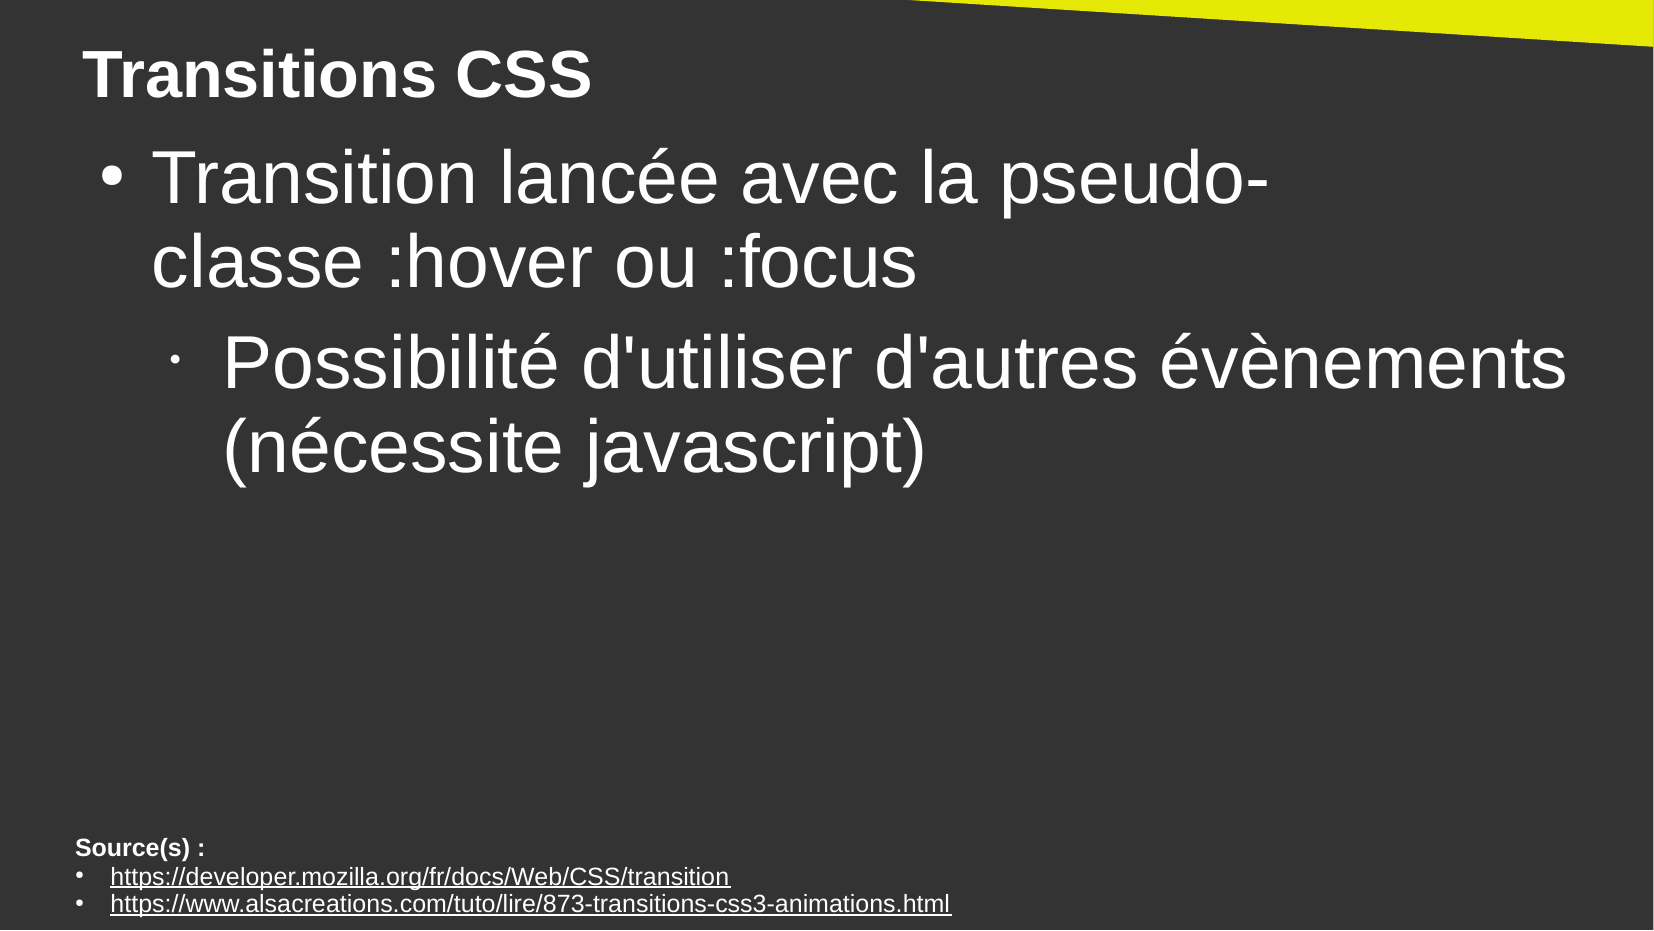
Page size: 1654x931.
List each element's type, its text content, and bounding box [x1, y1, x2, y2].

text_box Source(s) : https://developer.mozilla.org/fr/docs/Web/CSS/transition https://www.alsacreations.com/tuto/lire/873-transitions-css3-animations.html [60, 826, 1546, 926]
text_box [908, 0, 1654, 47]
title Transitions CSS [82, 37, 1571, 114]
list Transition lancée avec la pseudo-classe :hover ou :focus Possibilité d'utiliser d'autres évènements (nécessite javascript) [80, 135, 1583, 733]
